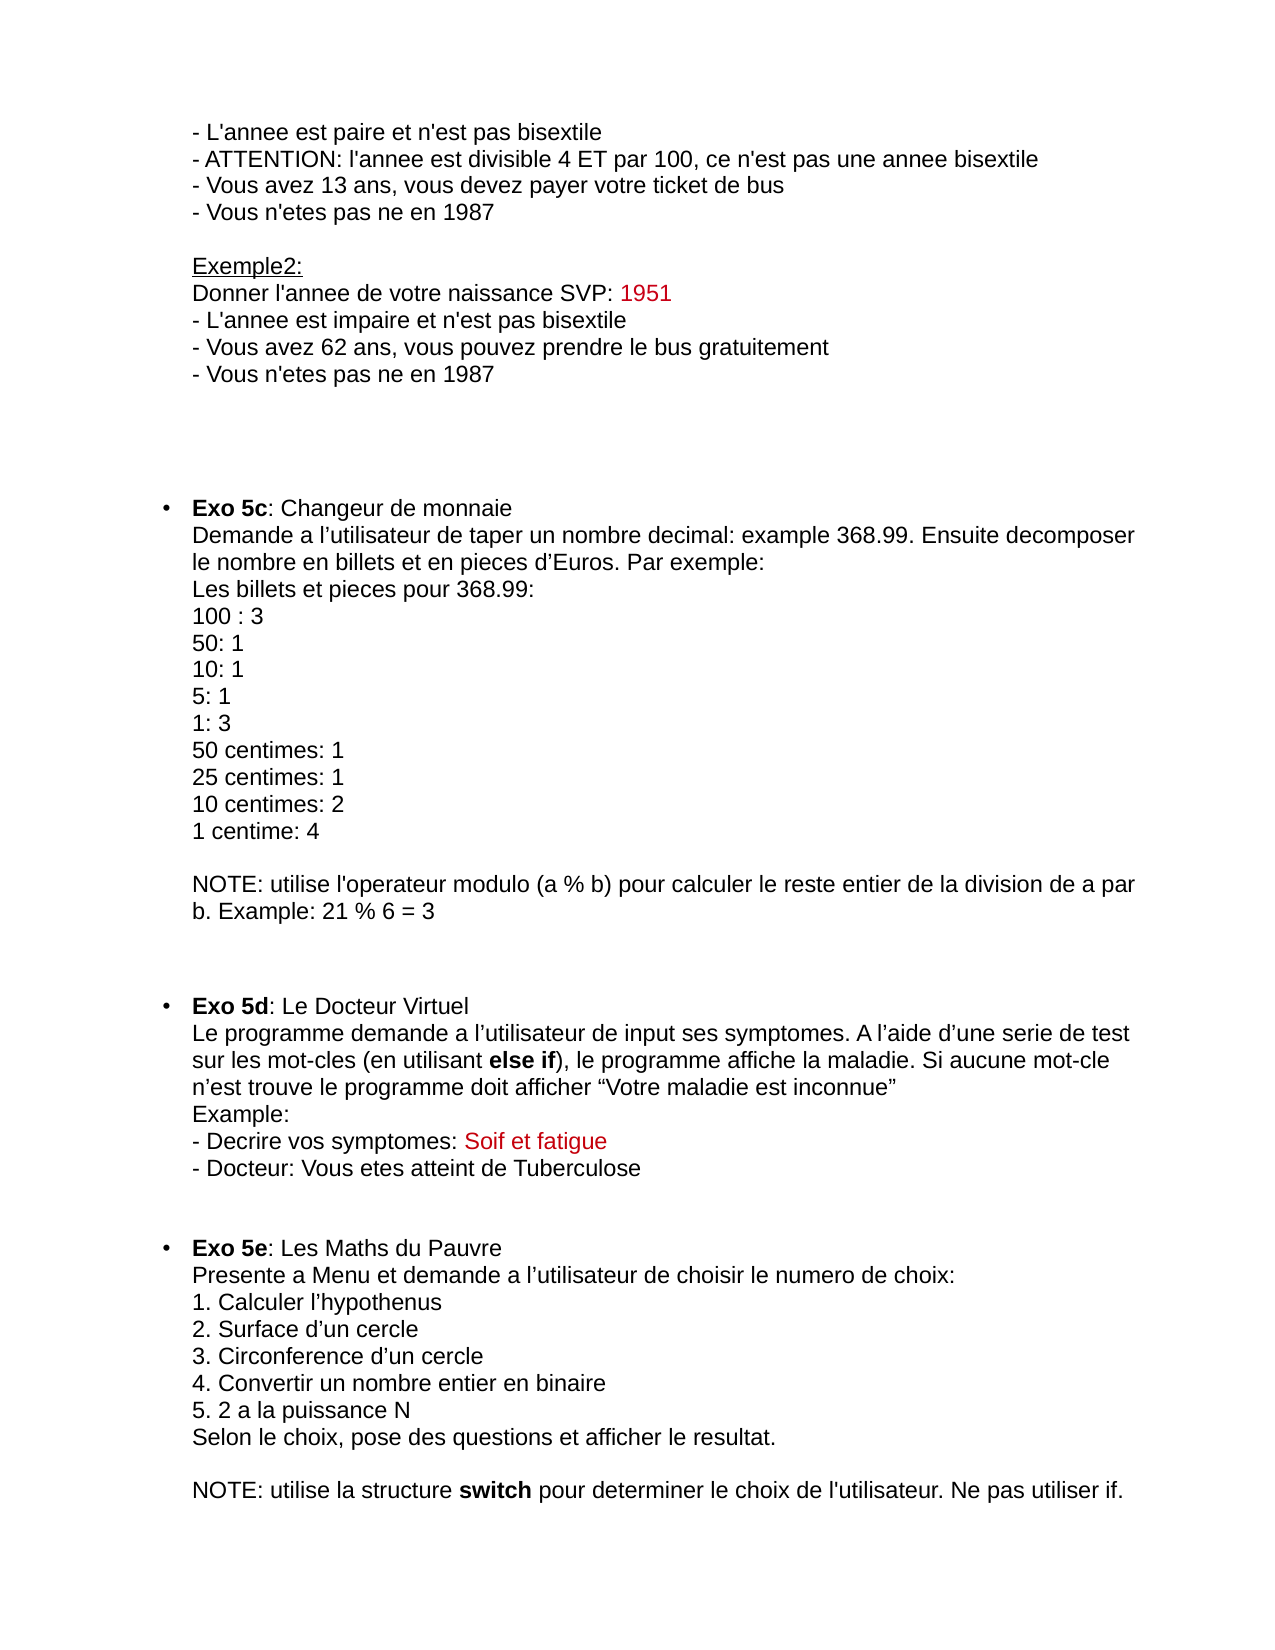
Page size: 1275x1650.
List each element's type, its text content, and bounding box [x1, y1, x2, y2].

list - L'annee est paire et n'est pas bisextile - ATTENTION: l'annee est divisible 4 ET par 100, ce n'est pas une annee bisextile - Vous avez 13 ans, vous devez payer votre ticket de bus - Vous n'etes pas ne en 1987 Exemple2: Donner l'annee de votre naissance SVP: 1951 - L'annee est impaire et n'est pas bisextile - Vous avez 62 ans, vous pouvez prendre le bus gratuitement - Vous n'etes pas ne en 1987 [162, 118, 1157, 494]
list Exo 5d: Le Docteur Virtuel Le programme demande a l’utilisateur de input ses symptomes. A l’aide d’une serie de test sur les mot-cles (en utilisant else if), le programme affiche la maladie. Si aucune mot-cle n’est trouve le programme doit afficher “Votre maladie est inconnue” Example: - Decrire vos symptomes: Soif et fatigue - Docteur: Vous etes atteint de Tuberculose [162, 993, 1157, 1235]
list Exo 5e: Les Maths du Pauvre Presente a Menu et demande a l’utilisateur de choisir le numero de choix: 1. Calculer l’hypothenus 2. Surface d’un cercle 3. Circonference d’un cercle 4. Convertir un nombre entier en binaire 5. 2 a la puissance N Selon le choix, pose des questions et afficher le resultat. NOTE: utilise la structure switch pour determiner le choix de l'utilisateur. Ne pas utiliser if. [162, 1235, 1157, 1531]
list Exo 5c: Changeur de monnaie Demande a l’utilisateur de taper un nombre decimal: example 368.99. Ensuite decomposer le nombre en billets et en pieces d’Euros. Par exemple: Les billets et pieces pour 368.99: 100 : 3 50: 1 10: 1 5: 1 1: 3 50 centimes: 1 25 centimes: 1 10 centimes: 2 1 centime: 4 NOTE: utilise l'operateur modulo (a % b) pour calculer le reste entier de la division de a par b. Example: 21 % 6 = 3 [162, 494, 1157, 951]
